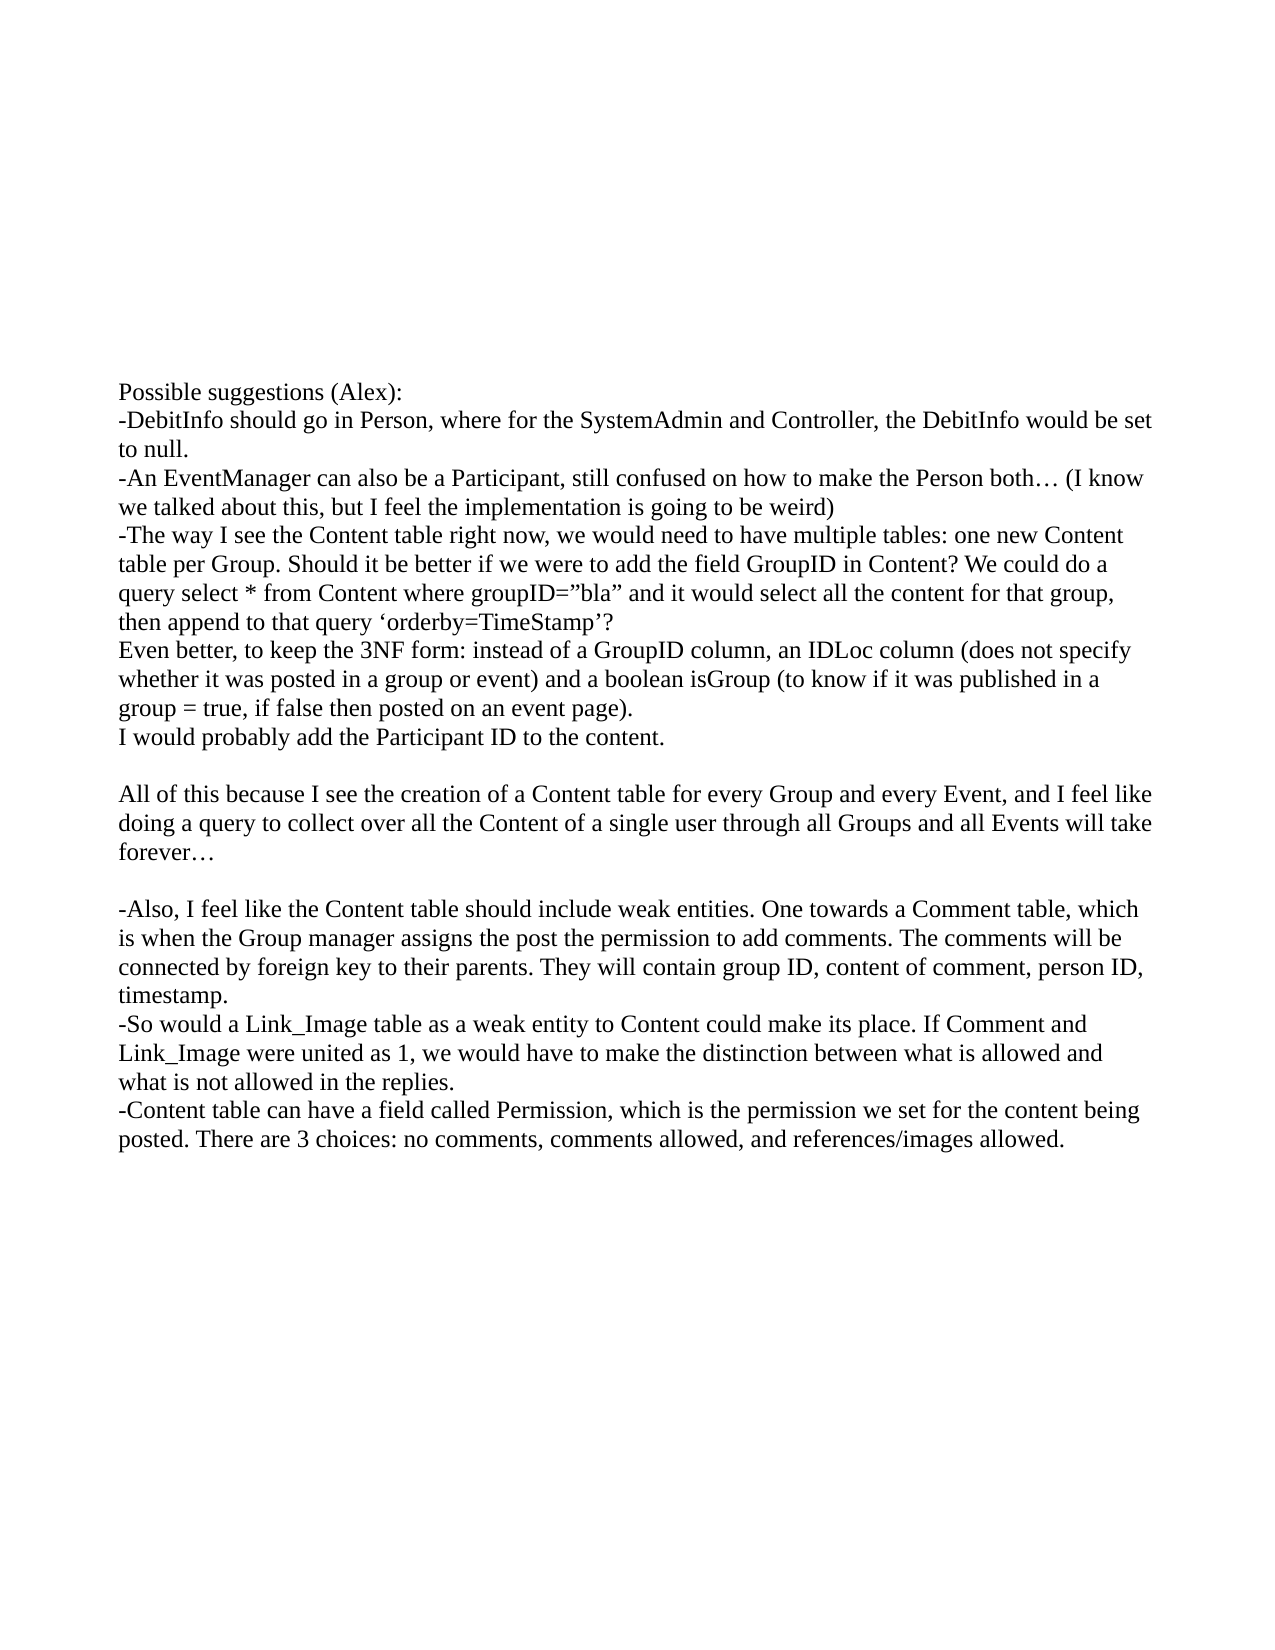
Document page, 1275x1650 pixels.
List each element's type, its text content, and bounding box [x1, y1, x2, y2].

text -DebitInfo should go in Person, where for the SystemAdmin and Controller, the DebitInfo would be set to null. [118, 406, 1157, 463]
text Possible suggestions (Alex): [118, 377, 1157, 406]
text -So would a Link_Image table as a weak entity to Content could make its place. If Comment and Link_Image were united as 1, we would have to make the distinction between what is allowed and what is not allowed in the replies. [118, 1009, 1157, 1096]
text -Also, I feel like the Content table should include weak entities. One towards a Comment table, which is when the Group manager assigns the post the permission to add comments. The comments will be connected by foreign key to their parents. They will contain group ID, content of comment, person ID, timestamp. [118, 894, 1157, 1009]
text -Content table can have a field called Permission, which is the permission we set for the content being posted. There are 3 choices: no comments, comments allowed, and references/images allowed. [118, 1096, 1157, 1153]
text All of this because I see the creation of a Content table for every Group and every Event, and I feel like doing a query to collect over all the Content of a single user through all Groups and all Events will take forever… [118, 779, 1157, 866]
text -An EventManager can also be a Participant, still confused on how to make the Person both… (I know we talked about this, but I feel the implementation is going to be weird) [118, 463, 1157, 521]
text Even better, to keep the 3NF form: instead of a GroupID column, an IDLoc column (does not specify whether it was posted in a group or event) and a boolean isGroup (to know if it was published in a group = true, if false then posted on an event page). [118, 636, 1157, 722]
text I would probably add the Participant ID to the content. [118, 722, 1157, 751]
text -The way I see the Content table right now, we would need to have multiple tables: one new Content table per Group. Should it be better if we were to add the field GroupID in Content? We could do a query select * from Content where groupID=”bla” and it would select all the content for that group, then append to that query ‘orderby=TimeStamp’? [118, 521, 1157, 636]
